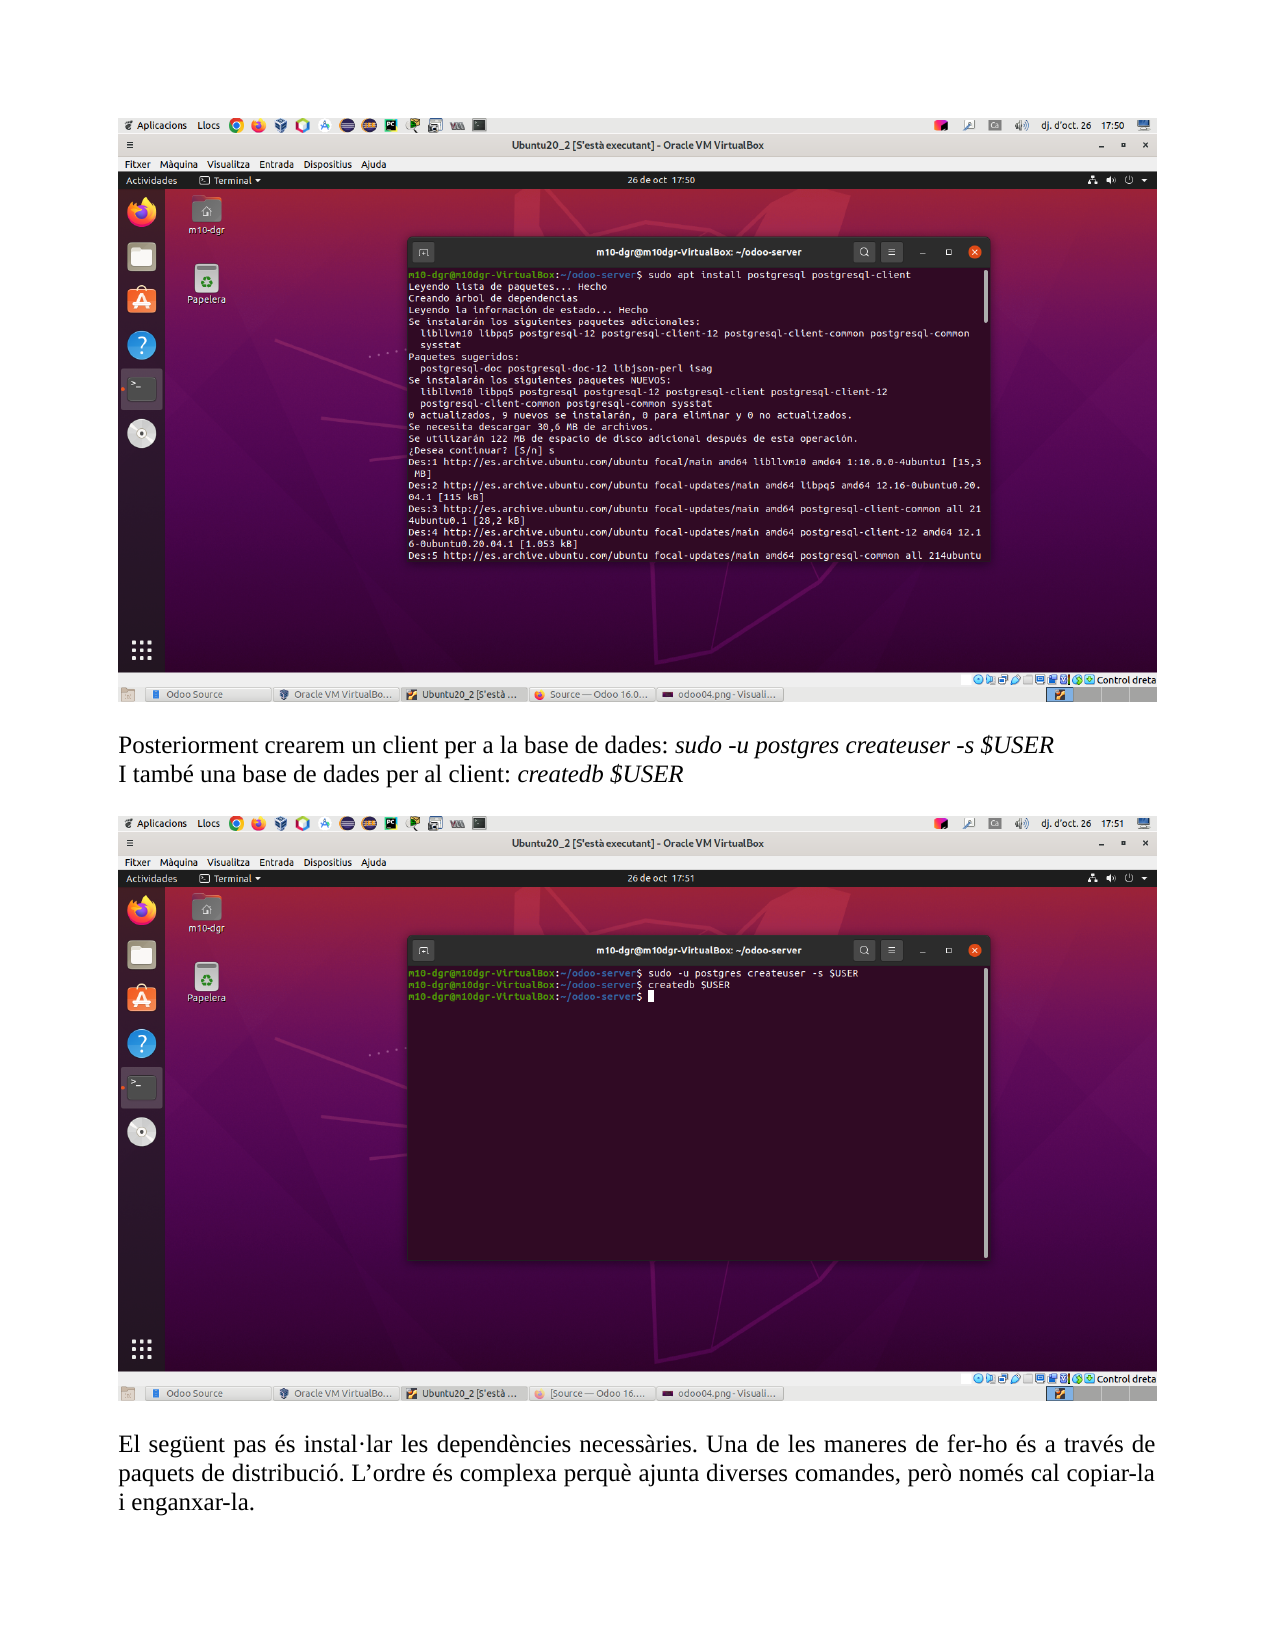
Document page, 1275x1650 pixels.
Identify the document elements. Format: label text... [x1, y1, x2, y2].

picture [118, 816, 1157, 1401]
text I també una base de dades per al client: createdb $USER [118, 759, 1157, 788]
text Posteriorment crearem un client per a la base de dades: sudo -u postgres createuser -s $USER [118, 731, 1157, 759]
text El següent pas és instal·lar les dependències necessàries. Una de les maneres de fer-ho és a través de paquets de distribució. L’ordre és complexa perquè ajunta diverses comandes, però només cal copiar-la i enganxar-la. [118, 1429, 1157, 1515]
picture [118, 118, 1157, 702]
